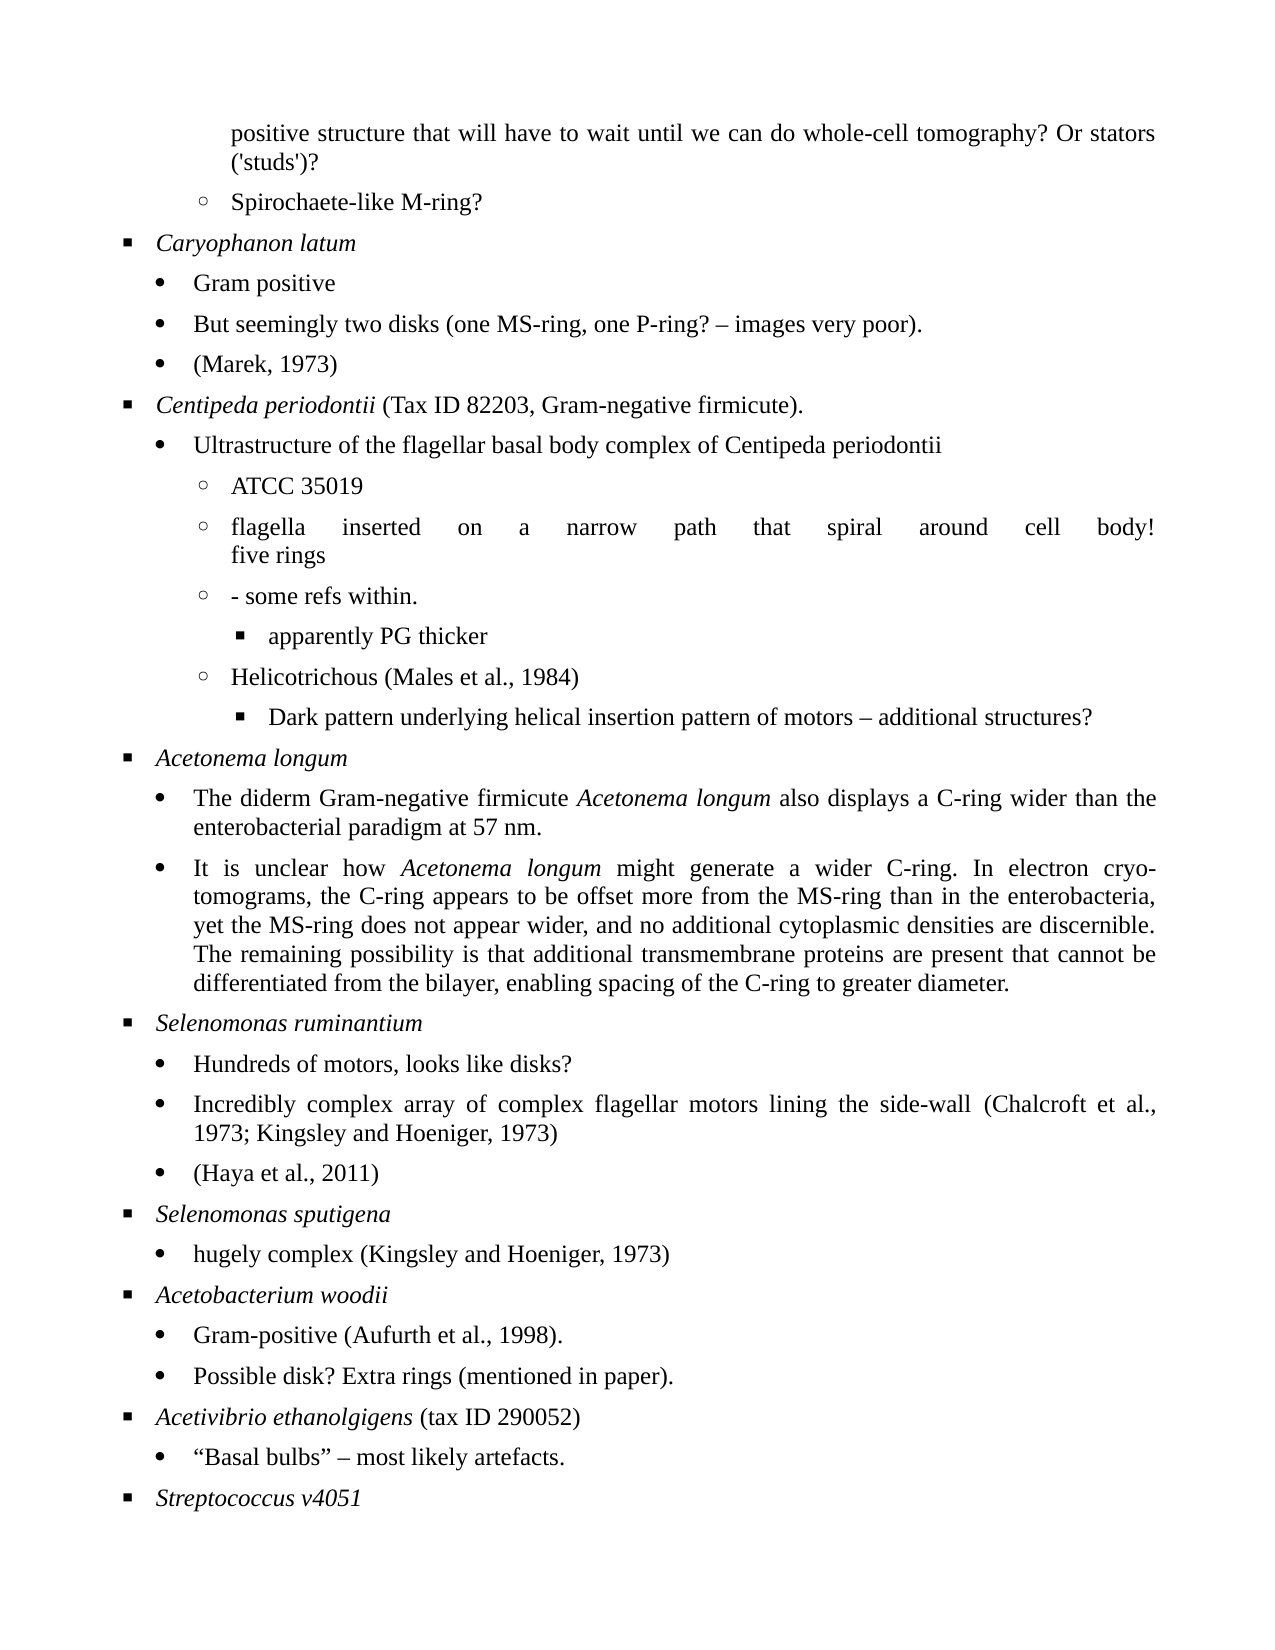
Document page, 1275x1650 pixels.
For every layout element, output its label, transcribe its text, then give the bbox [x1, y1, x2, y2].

list Centipeda periodontii (Tax ID 82203, Gram-negative firmicute). [118, 390, 1157, 419]
list flagella inserted on a narrow path that spiral around cell body! five rings [193, 512, 1157, 569]
list Possible disk? Extra rings (mentioned in paper). [156, 1361, 1157, 1390]
list Helicotrichous (Males et al., 1984) [193, 662, 1157, 691]
list Acetobacterium woodii [118, 1280, 1157, 1309]
list (Marek, 1973) [156, 349, 1157, 378]
list “Basal bulbs” – most likely artefacts. [156, 1442, 1157, 1471]
list Ultrastructure of the flagellar basal body complex of Centipeda periodontii [156, 431, 1157, 459]
list ATCC 35019 [193, 471, 1157, 500]
list (Haya et al., 2011) [156, 1158, 1157, 1187]
list Acetivibrio ethanolgigens (tax ID 290052) [118, 1402, 1157, 1430]
list positive structure that will have to wait until we can do whole-cell tomography? Or stators ('studs')? [193, 118, 1157, 176]
list Selenomonas sputigena [118, 1199, 1157, 1228]
list The diderm Gram-negative firmicute Acetonema longum also displays a C-ring wider than the enterobacterial paradigm at 57 nm. [156, 783, 1157, 841]
list apparently PG thicker [231, 621, 1157, 650]
list Incredibly complex array of complex flagellar motors lining the side-wall (Chalcroft et al., 1973; Kingsley and Hoeniger, 1973) [156, 1089, 1157, 1147]
list Hundreds of motors, looks like disks? [156, 1049, 1157, 1077]
list Gram-positive (Aufurth et al., 1998). [156, 1321, 1157, 1349]
list Spirochaete-like M-ring? [193, 187, 1157, 216]
list Dark pattern underlying helical insertion pattern of motors – additional structures? [231, 702, 1157, 731]
list It is unclear how Acetonema longum might generate a wider C-ring. In electron cryo-tomograms, the C-ring appears to be offset more from the MS-ring than in the enterobacteria, yet the MS-ring does not appear wider, and no additional cytoplasmic densities are discernible. The remaining possibility is that additional transmembrane proteins are present that cannot be differentiated from the bilayer, enabling spacing of the C-ring to greater diameter. [156, 853, 1157, 996]
list Gram positive [156, 268, 1157, 297]
list Selenomonas ruminantium [118, 1008, 1157, 1037]
list hugely complex (Kingsley and Hoeniger, 1973) [156, 1239, 1157, 1268]
list But seemingly two disks (one MS-ring, one P-ring? – images very poor). [156, 309, 1157, 338]
list Streptococcus v4051 [118, 1483, 1157, 1511]
list Caryophanon latum [118, 228, 1157, 257]
list - some refs within. [193, 581, 1157, 609]
list Acetonema longum [118, 743, 1157, 772]
